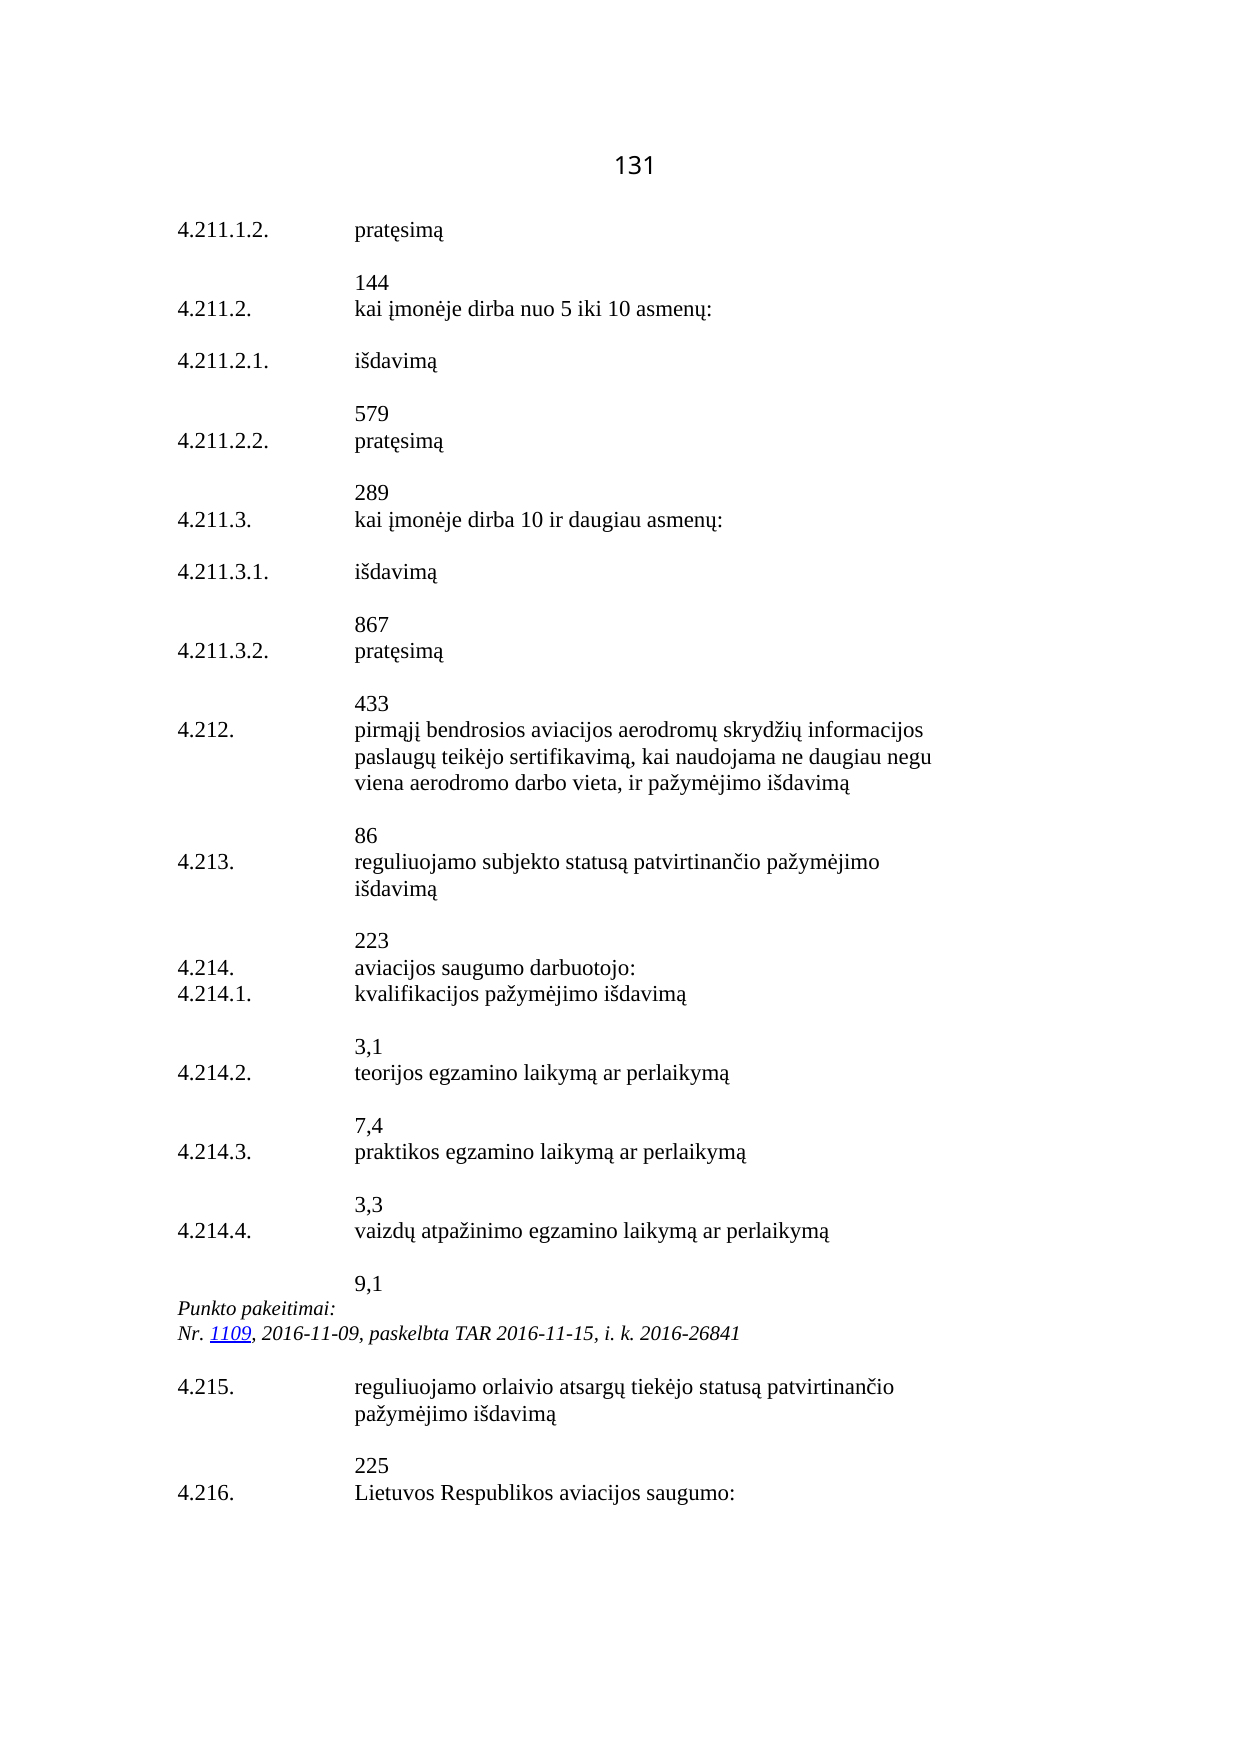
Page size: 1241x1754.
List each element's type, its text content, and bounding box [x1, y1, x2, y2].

text viena aerodromo darbo vieta, ir pažymėjimo išdavimą 86 [354, 769, 945, 848]
text 4.214.2. teorijos egzamino laikymą ar perlaikymą 7,4 [177, 1059, 892, 1138]
text 4.214.1. kvalifikacijos pažymėjimo išdavimą 3,1 [177, 980, 892, 1059]
text 4.211.3.2. pratęsimą 433 [177, 637, 945, 717]
text 4.214. aviacijos saugumo darbuotojo: [177, 954, 892, 980]
text 4.213. reguliuojamo subjekto statusą patvirtinančio pažymėjimo išdavimą 223 [177, 848, 945, 954]
text 4.211.1.2. pratęsimą 144 [177, 216, 945, 295]
text 4.211.2.2. pratęsimą 289 [177, 427, 945, 506]
text 4.216. Lietuvos Respublikos aviacijos saugumo: [177, 1479, 892, 1505]
text 4.215. reguliuojamo orlaivio atsargų tiekėjo statusą patvirtinančio [177, 1373, 945, 1399]
text pažymėjimo išdavimą 225 [354, 1399, 945, 1479]
text Punkto pakeitimai: [177, 1296, 1093, 1320]
text 4.212. pirmąjį bendrosios aviacijos aerodromų skrydžių informacijos [177, 717, 945, 743]
text 4.211.2.1. išdavimą 579 [177, 348, 945, 427]
text 4.211.3.1. išdavimą 867 [177, 558, 945, 637]
text paslaugų teikėjo sertifikavimą, kai naudojama ne daugiau negu [354, 743, 945, 769]
text 4.211.2. kai įmonėje dirba nuo 5 iki 10 asmenų: [177, 295, 945, 348]
text Nr. 1109, 2016-11-09, paskelbta TAR 2016-11-15, i. k. 2016-26841 [177, 1320, 1093, 1344]
text 4.214.4. vaizdų atpažinimo egzamino laikymą ar perlaikymą 9,1 [177, 1217, 892, 1296]
text 4.214.3. praktikos egzamino laikymą ar perlaikymą 3,3 [177, 1138, 892, 1217]
text 4.211.3. kai įmonėje dirba 10 ir daugiau asmenų: [177, 506, 945, 558]
